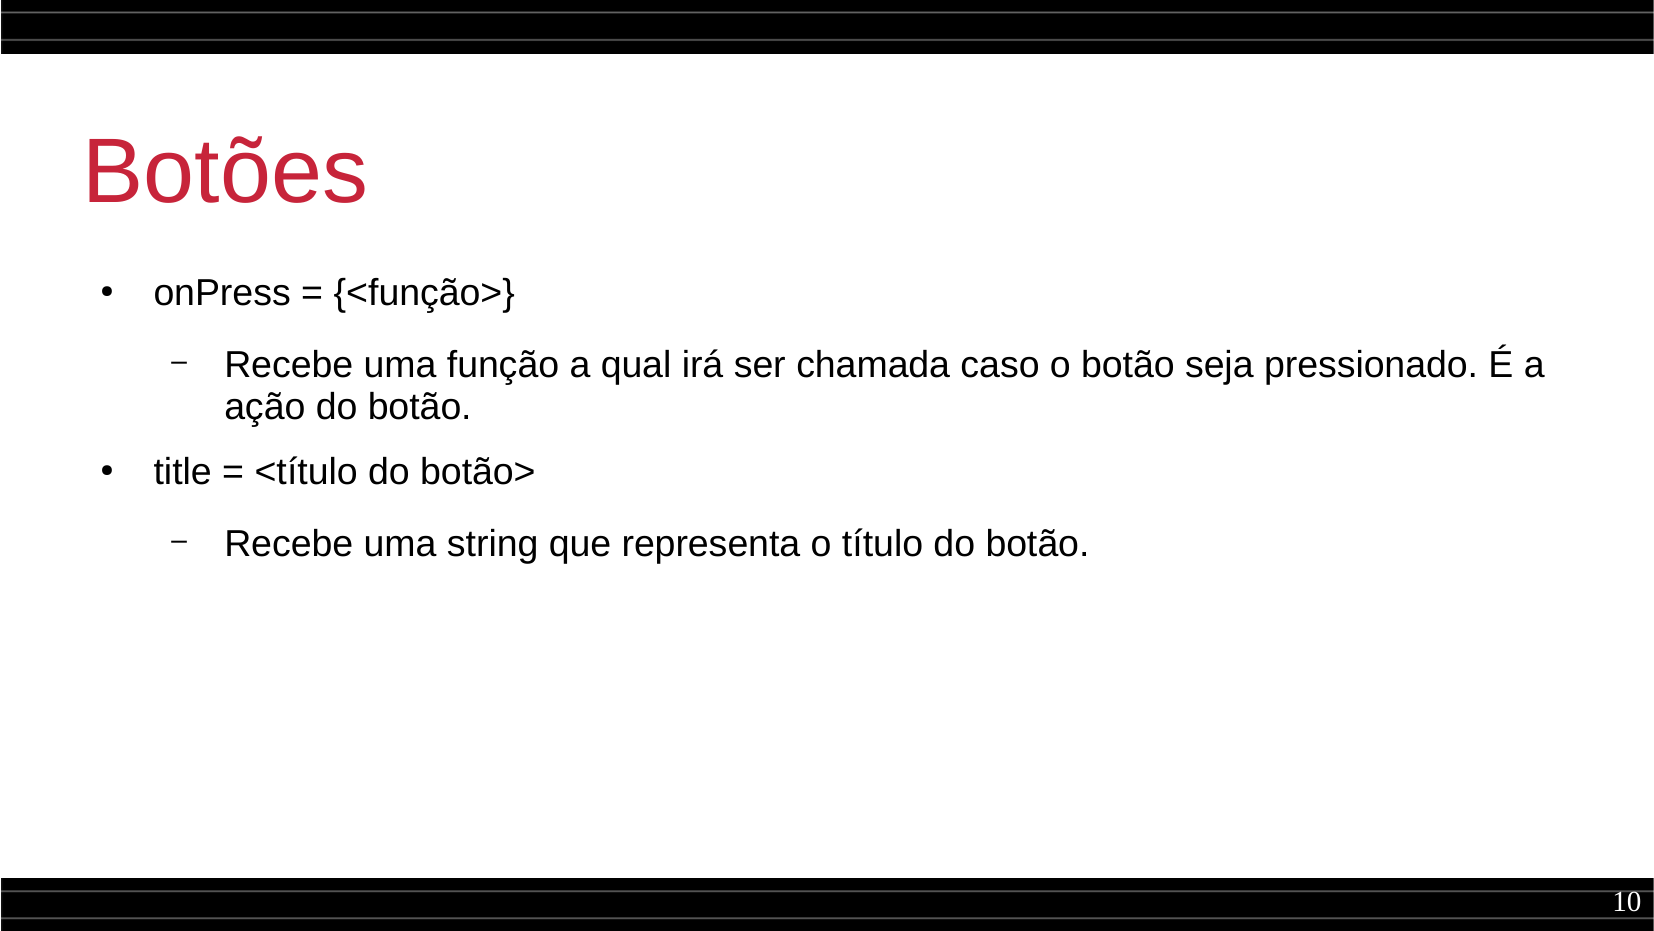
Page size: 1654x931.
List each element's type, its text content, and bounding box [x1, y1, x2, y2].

title Botões [82, 92, 1571, 249]
picture [1, 0, 1654, 54]
list onPress = {<função>} Recebe uma função a qual irá ser chamada caso o botão seja pressionado. É a ação do botão. title = <título do botão> Recebe uma string que representa o título do botão. [82, 271, 1571, 758]
picture [1, 878, 1654, 931]
